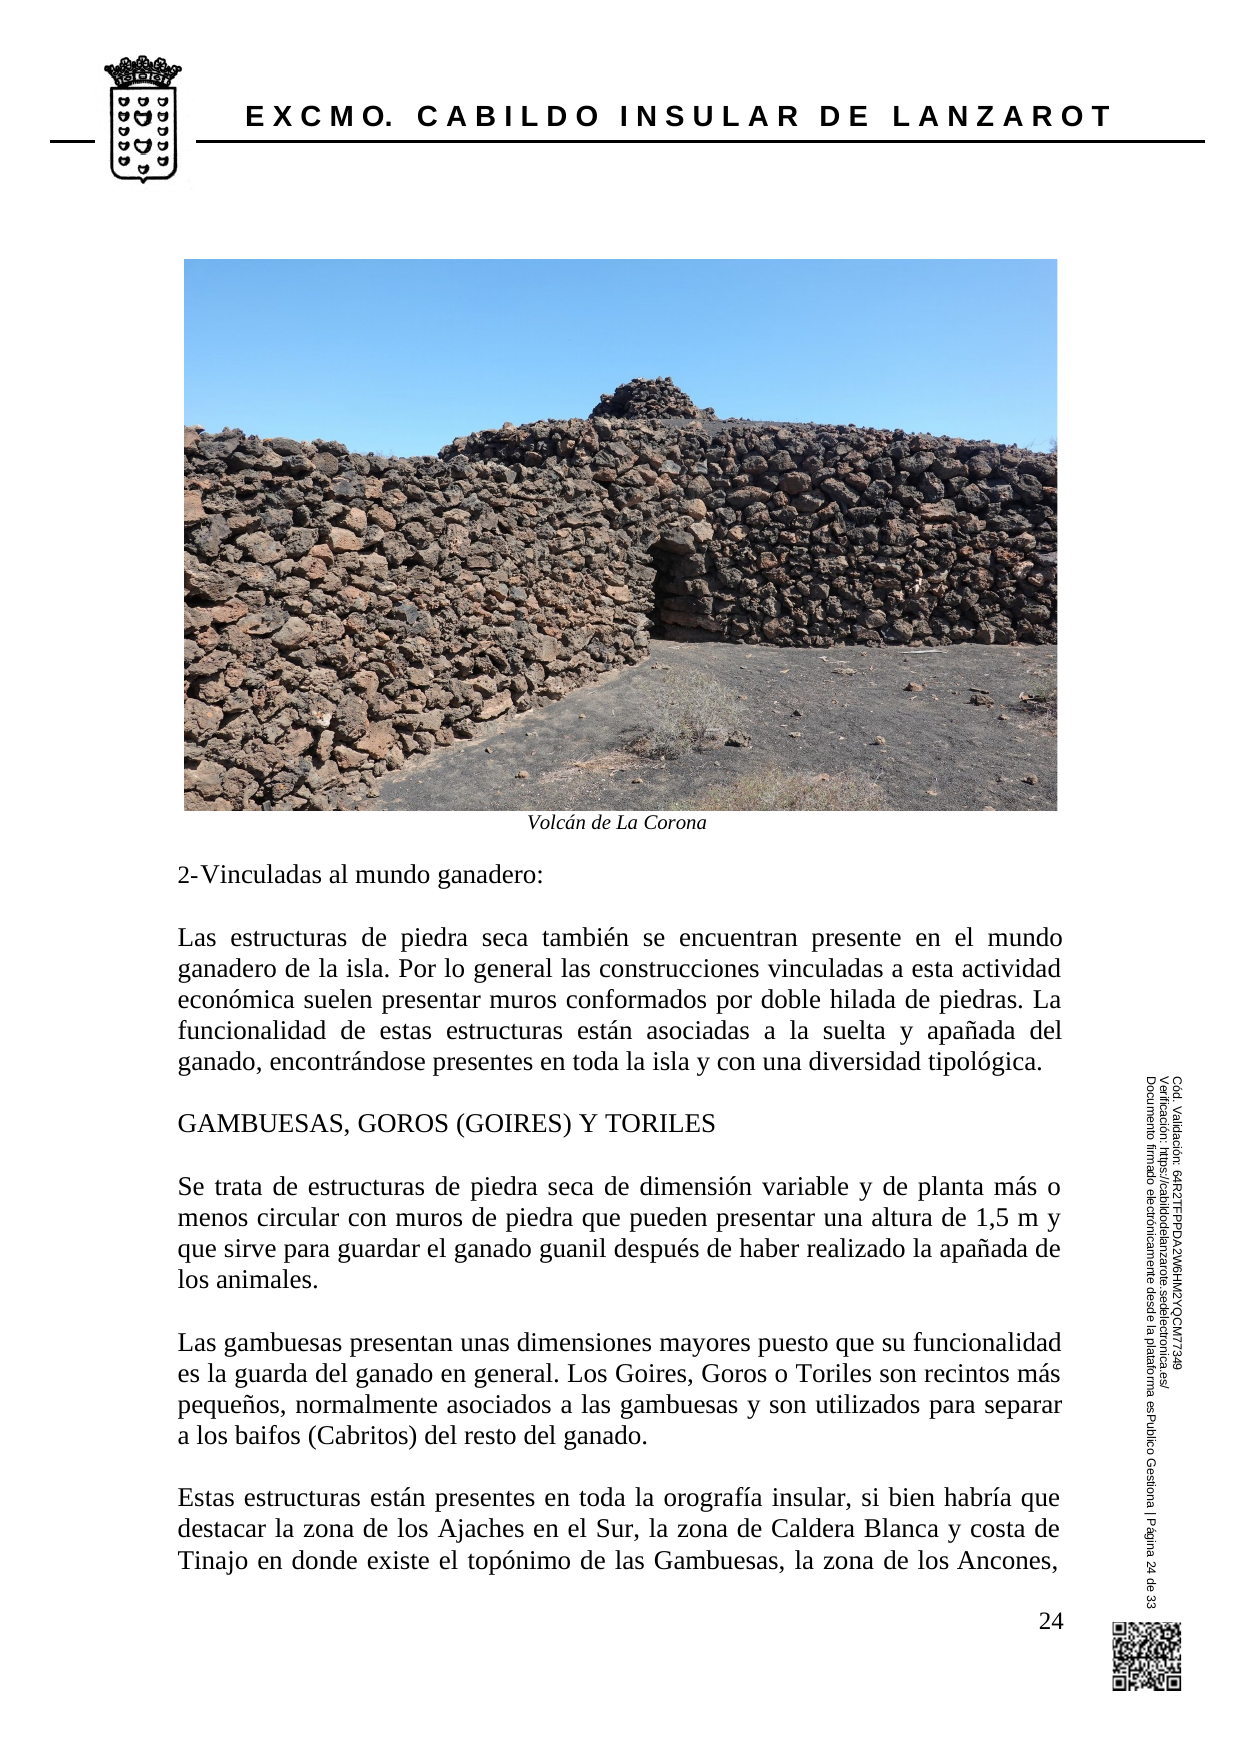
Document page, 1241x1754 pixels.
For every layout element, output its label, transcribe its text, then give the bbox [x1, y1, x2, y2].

text Se trata de estructuras de piedra seca de dimensión variable y de planta más o menos circular con muros de piedra que pueden presentar una altura de 1,5 m y que sirve para guardar el ganado guanil después de haber realizado la apañada de los animales. [177, 1170, 1063, 1294]
text Las estructuras de piedra seca también se encuentran presente en el mundo ganadero de la isla. Por lo general las construcciones vinculadas a esta actividad económica suelen presentar muros conformados por doble hilada de piedras. La funcionalidad de estas estructuras están asociadas a la suelta y apañada del ganado, encontrándose presentes en toda la isla y con una diversidad tipológica. [177, 921, 1063, 1076]
picture [184, 259, 1058, 811]
text 24 [158, 1606, 1063, 1634]
text Verificación: https://cabildodelanzarote.sedelectronica.es/ [1158, 1077, 1171, 1611]
picture [1112, 1622, 1182, 1691]
text Volcán de La Corona [184, 811, 1050, 834]
picture [95, 39, 196, 193]
text GAMBUESAS, GOROS (GOIRES) Y TORILES [177, 1108, 1145, 1139]
text Documento firmado electrónicamente desde la plataforma esPublico Gestiona | Página 24 de 33 [1145, 1077, 1158, 1611]
text Estas estructuras están presentes en toda la orografía insular, si bien habría que destacar la zona de los Ajaches en el Sur, la zona de Caldera Blanca y costa de Tinajo en donde existe el topónimo de las Gambuesas, la zona de los Ancones, [177, 1481, 1062, 1575]
text Cód. Validación: 64R2TFPPDA2W6HM2YQCM77349 [1171, 1077, 1184, 1611]
list Vinculadas al mundo ganadero: [177, 858, 1192, 889]
text Las gambuesas presentan unas dimensiones mayores puesto que su funcionalidad es la guarda del ganado en general. Los Goires, Goros o Toriles son recintos más pequeños, normalmente asociados a las gambuesas y son utilizados para separar a los baifos (Cabritos) del resto del ganado. [177, 1326, 1063, 1450]
